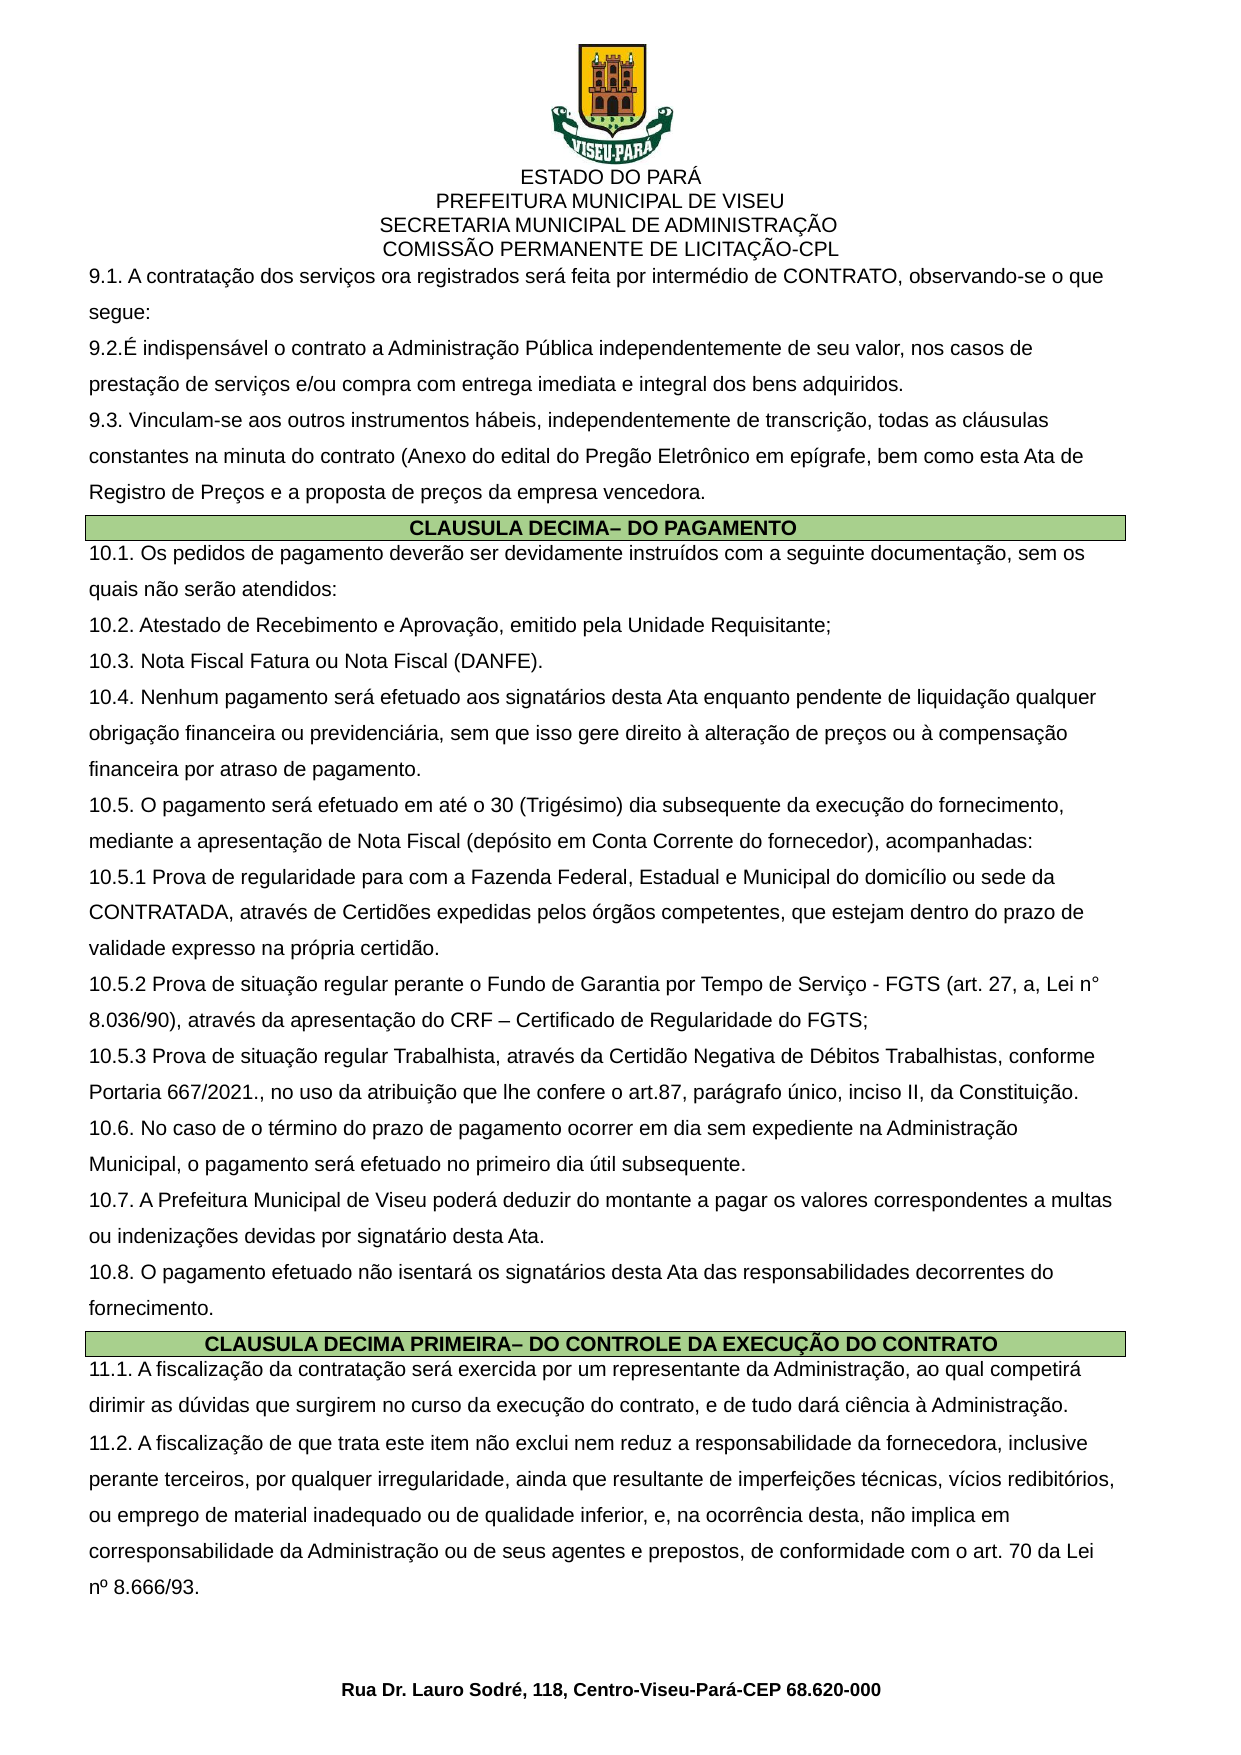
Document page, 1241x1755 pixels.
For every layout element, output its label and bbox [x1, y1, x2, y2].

picture [551, 44, 674, 165]
